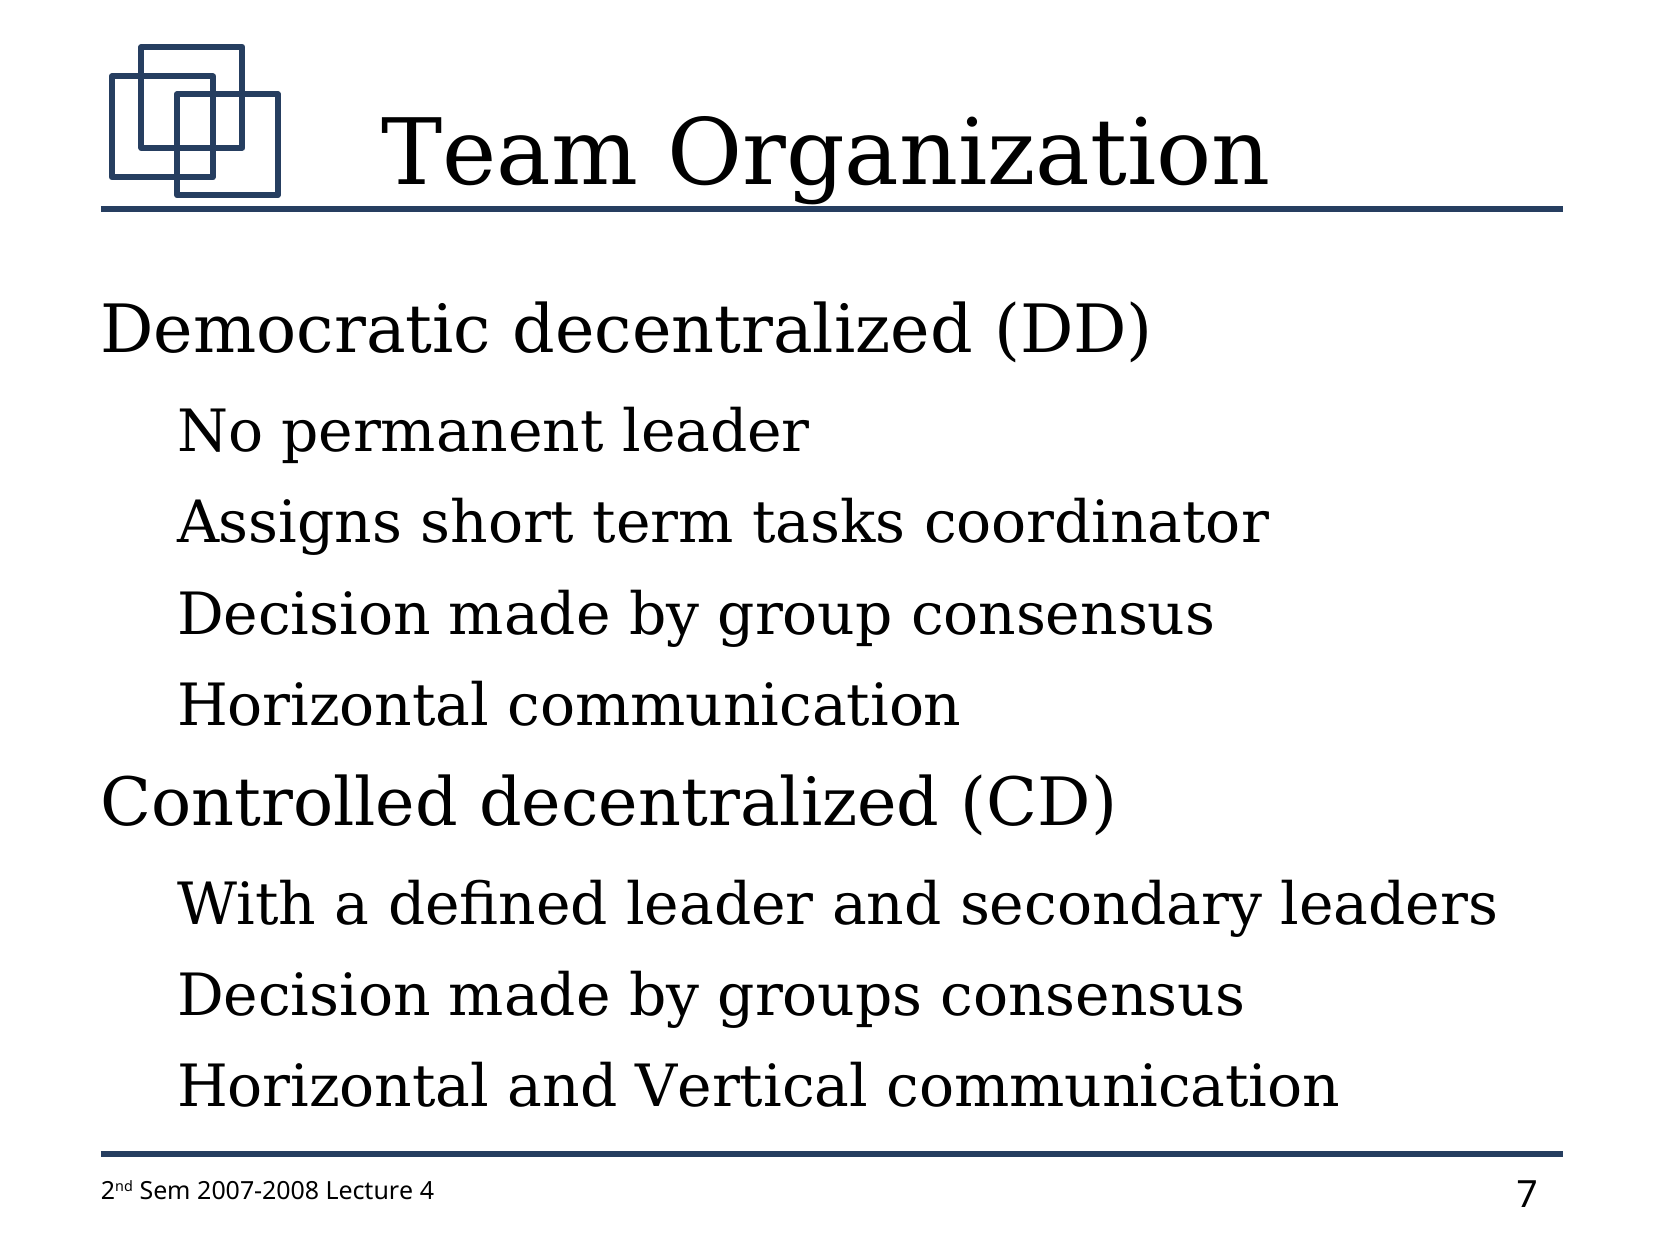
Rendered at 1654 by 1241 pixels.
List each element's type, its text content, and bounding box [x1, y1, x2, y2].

list Democratic decentralized (DD) No permanent leader Assigns short term tasks coordinator Decision made by group consensus Horizontal communication Controlled decentralized (CD) With a defined leader and secondary leaders Decision made by groups consensus Horizontal and Vertical communication [82, 290, 1571, 1121]
title Team Organization [82, 49, 1571, 257]
